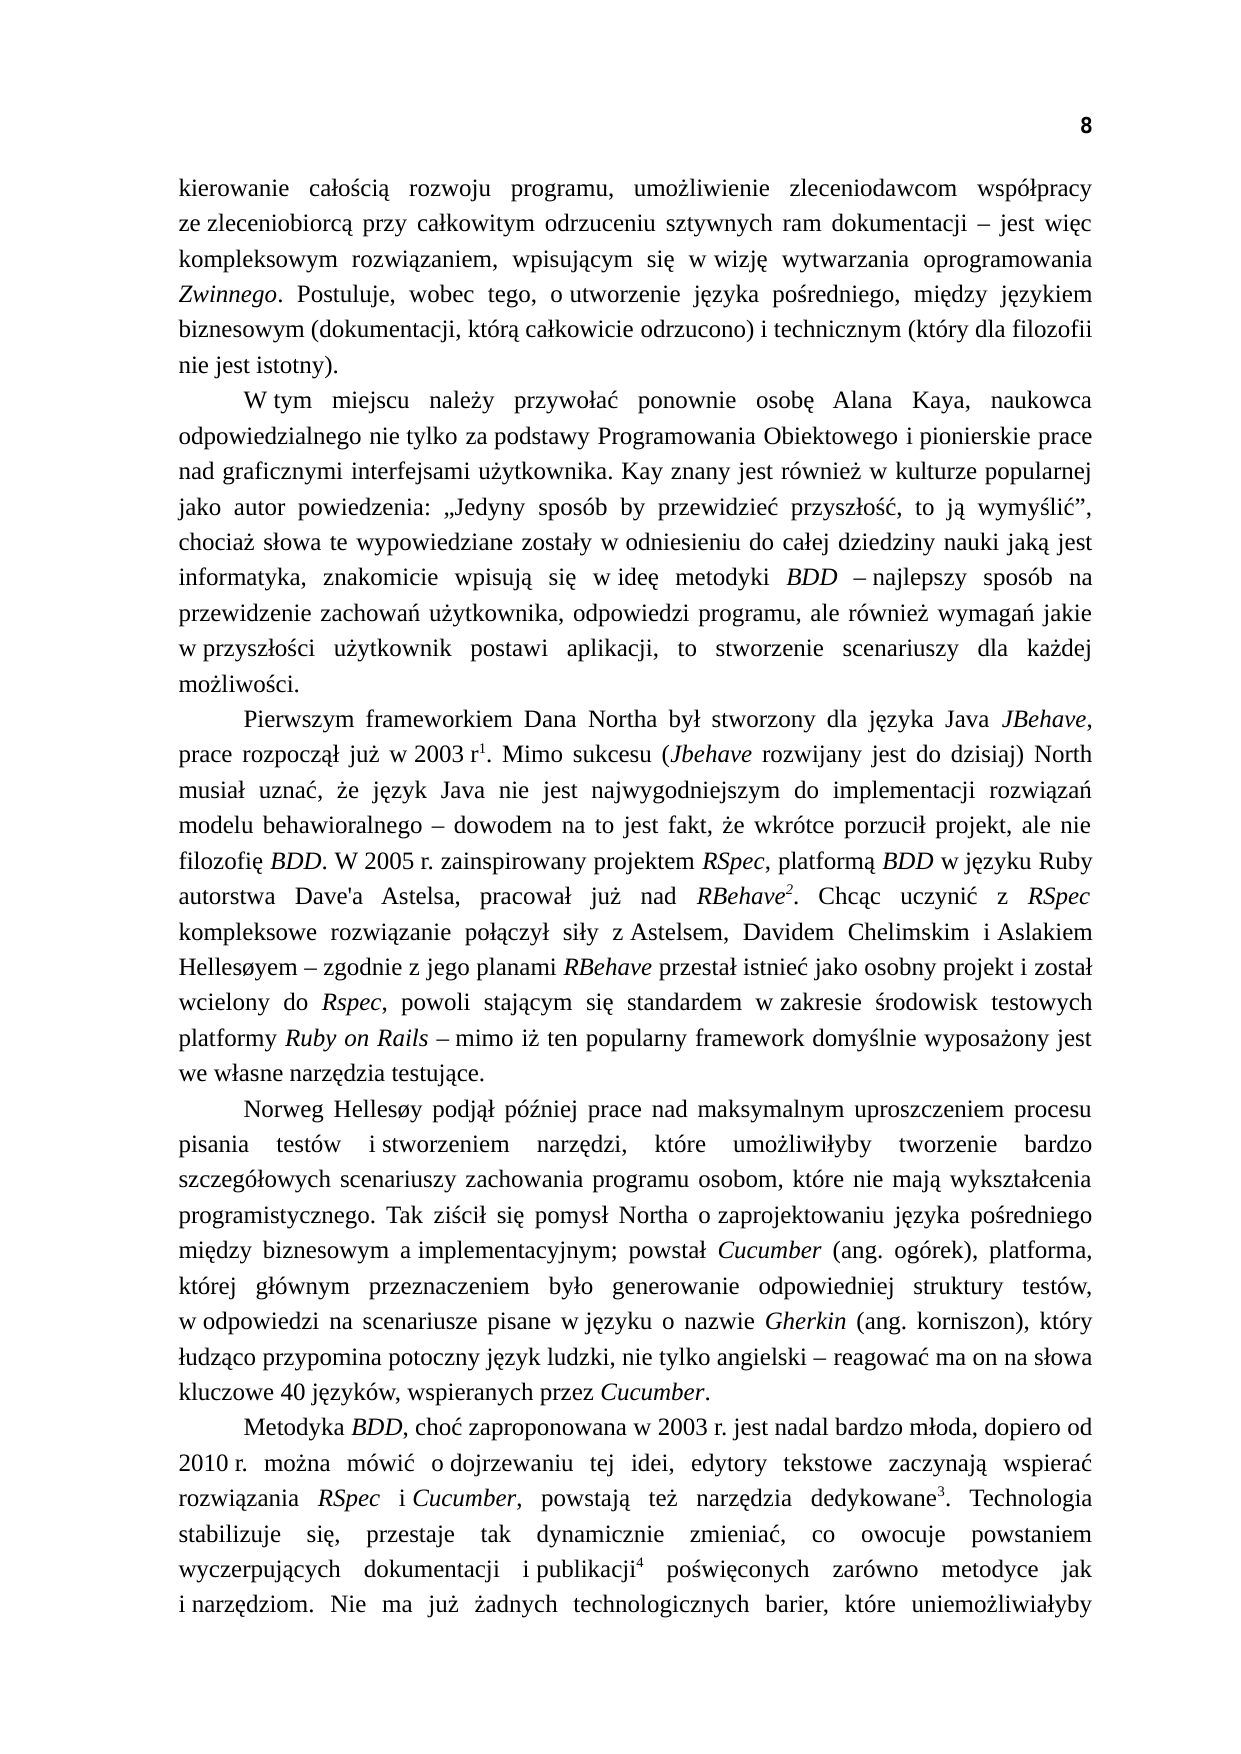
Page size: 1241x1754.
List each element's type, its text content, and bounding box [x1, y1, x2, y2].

text kierowanie całością rozwoju programu, umożliwienie zleceniodawcom współpracy ze zleceniobiorcą przy całkowitym odrzuceniu sztywnych ram dokumentacji – jest więc kompleksowym rozwiązaniem, wpisującym się w wizję wytwarzania oprogramowania Zwinnego. Postuluje, wobec tego, o utworzenie języka pośredniego, między językiem biznesowym (dokumentacji, którą całkowicie odrzucono) i technicznym (który dla filozofii nie jest istotny). [178, 168, 1093, 380]
text Norweg Hellesøy podjął później prace nad maksymalnym uproszczeniem procesu pisania testów i stworzeniem narzędzi, które umożliwiłyby tworzenie bardzo szczegółowych scenariuszy zachowania programu osobom, które nie mają wykształcenia programistycznego. Tak ziścił się pomysł Northa o zaprojektowaniu języka pośredniego między biznesowym a implementacyjnym; powstał Cucumber (ang. ogórek), platforma, której głównym przeznaczeniem było generowanie odpowiedniej struktury testów, w odpowiedzi na scenariusze pisane w języku o nazwie Gherkin (ang. korniszon), który łudząco przypomina potoczny język ludzki, nie tylko angielski – reagować ma on na słowa kluczowe 40 języków, wspieranych przez Cucumber. [178, 1089, 1093, 1407]
text Pierwszym frameworkiem Dana Northa był stworzony dla języka Java JBehave, prace rozpoczął już w 2003 r. Mimo sukcesu (Jbehave rozwijany jest do dzisiaj) North musiał uznać, że język Java nie jest najwygodniejszym do implementacji rozwiązań modelu behawioralnego – dowodem na to jest fakt, że wkrótce porzucił projekt, ale nie filozofię BDD. W 2005 r. zainspirowany projektem RSpec, platformą BDD w języku Ruby autorstwa Dave'a Astelsa, pracował już nad RBehave. Chcąc uczynić z RSpec kompleksowe rozwiązanie połączył siły z Astelsem, Davidem Chelimskim i Aslakiem Hellesøyem – zgodnie z jego planami RBehave przestał istnieć jako osobny projekt i został wcielony do Rspec, powoli stającym się standardem w zakresie środowisk testowych platformy Ruby on Rails – mimo iż ten popularny framework domyślnie wyposażony jest we własne narzędzia testujące. [178, 699, 1093, 1089]
text W tym miejscu należy przywołać ponownie osobę Alana Kaya, naukowca odpowiedzialnego nie tylko za podstawy Programowania Obiektowego i pionierskie prace nad graficznymi interfejsami użytkownika. Kay znany jest również w kulturze popularnej jako autor powiedzenia: „Jedyny sposób by przewidzieć przyszłość, to ją wymyślić”, chociaż słowa te wypowiedziane zostały w odniesieniu do całej dziedziny nauki jaką jest informatyka, znakomicie wpisują się w ideę metodyki BDD – najlepszy sposób na przewidzenie zachowań użytkownika, odpowiedzi programu, ale również wymagań jakie w przyszłości użytkownik postawi aplikacji, to stworzenie scenariuszy dla każdej możliwości. [178, 380, 1093, 699]
text Metodyka BDD, choć zaproponowana w 2003 r. jest nadal bardzo młoda, dopiero od 2010 r. można mówić o dojrzewaniu tej idei, edytory tekstowe zaczynają wspierać rozwiązania RSpec i Cucumber, powstają też narzędzia dedykowane. Technologia stabilizuje się, przestaje tak dynamicznie zmieniać, co owocuje powstaniem wyczerpujących dokumentacji i publikacji poświęconych zarówno metodyce jak i narzędziom. Nie ma już żadnych technologicznych barier, które uniemożliwiałyby [178, 1407, 1093, 1620]
